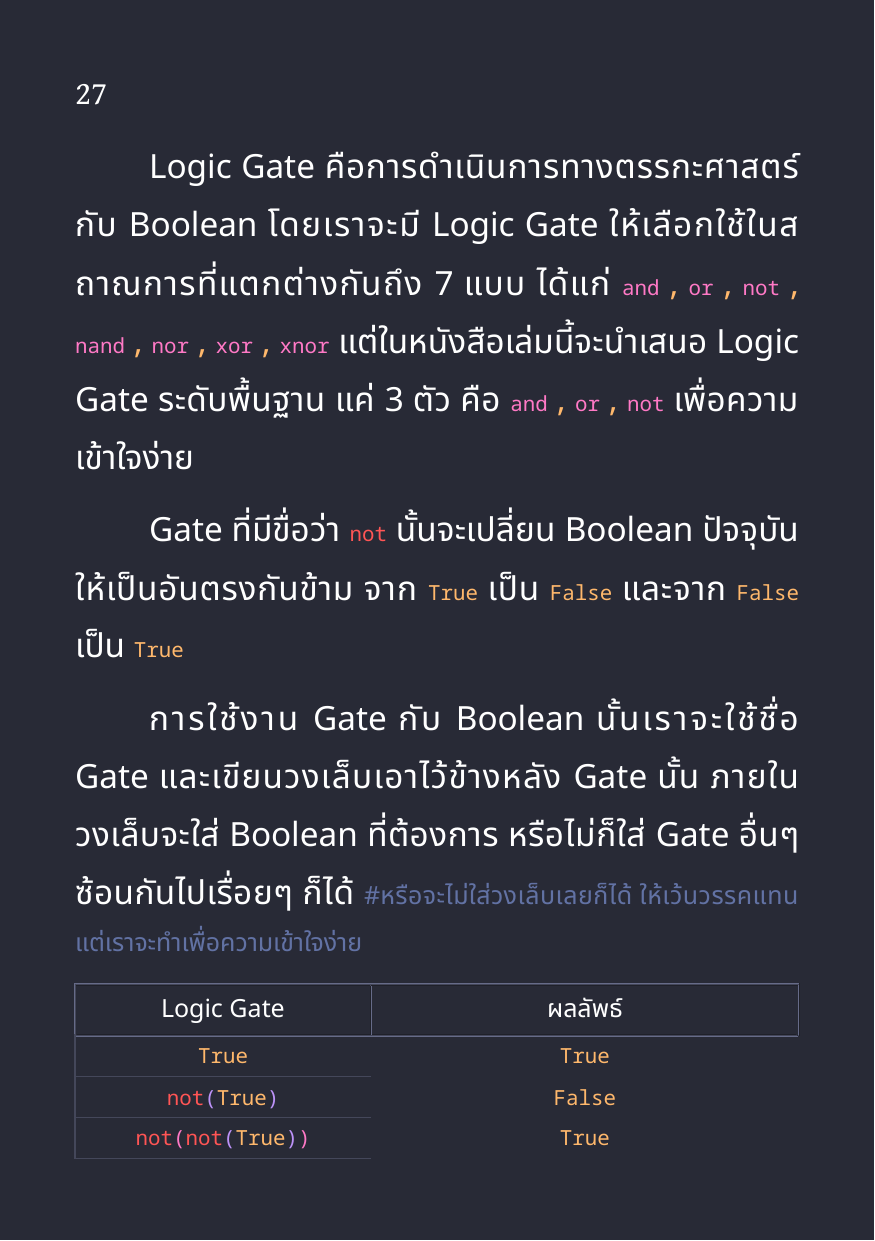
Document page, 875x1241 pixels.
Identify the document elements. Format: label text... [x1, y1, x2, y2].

table_cell True [371, 1117, 798, 1158]
table_cell True [371, 1037, 798, 1076]
text Gate ที่มีขื่อว่า not นั้นจะเปลี่ยน Boolean ปัจจุบันให้เป็นอันตรงกันข้าม จาก True เป็น False และจาก False เป็น True [75, 506, 799, 673]
table_cell not(True) [76, 1077, 371, 1117]
table_header Logic Gate [76, 986, 370, 1034]
table_header ผลลัพธ์ [372, 986, 798, 1034]
text การใช้งาน Gate กับ Boolean นั้นเราจะใช้ชื่อ Gate และเขียนวงเล็บเอาไว้ข้างหลัง Gate นั้น ภายในวงเล็บจะใส่ Boolean ที่ต้องการ หรือไม่ก็ใส่ Gate อื่นๆ ซ้อนกันไปเรื่อยๆ ก็ได้ #หรือจะไม่ใส่วงเล็บเลยก็ได้ ให้เว้นวรรคแทน แต่เราจะทำเพื่อความเข้าใจง่าย [75, 695, 799, 963]
text Logic Gate คือการดำเนินการทางตรรกะศาสตร์กับ Boolean โดยเราจะมี Logic Gate ให้เลือกใช้ในสถาณการที่แตกต่างกันถึง 7 แบบ ได้แก่ and , or , not , nand , nor , xor , xnor แต่ในหนังสือเล่มนี้จะนำเสนอ Logic Gate ระดับพื้นฐาน แค่ 3 ตัว คือ and , or , not เพื่อความเข้าใจง่าย [75, 143, 799, 484]
table_cell not(not(True)) [76, 1118, 371, 1158]
table_cell False [371, 1076, 798, 1117]
table_cell True [76, 1037, 371, 1076]
